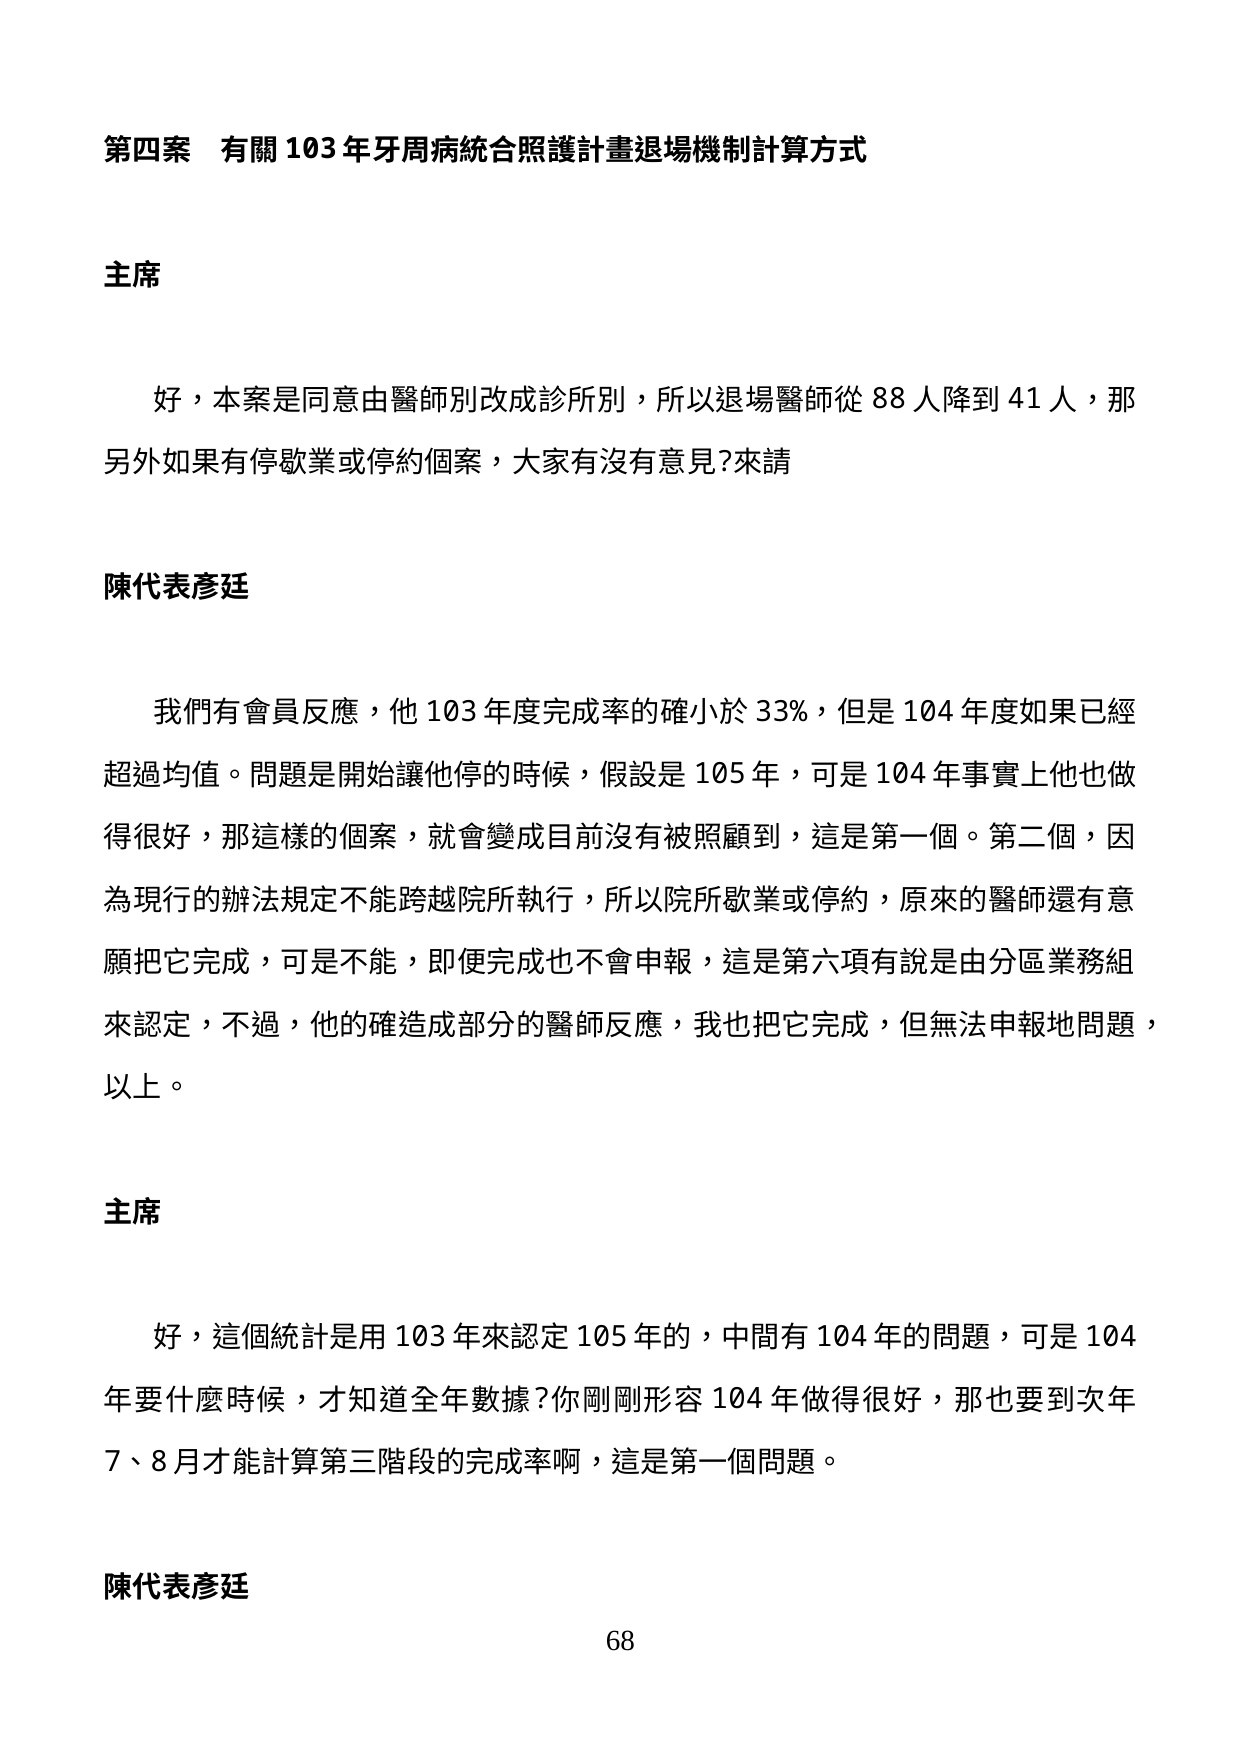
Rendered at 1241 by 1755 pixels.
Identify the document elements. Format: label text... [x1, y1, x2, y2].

text 好，本案是同意由醫師別改成診所別，所以退場醫師從88人降到41人，那另外如果有停歇業或停約個案，大家有沒有意見?來請 [103, 356, 1137, 481]
text 主席 [103, 1168, 1137, 1231]
text 陳代表彥廷 [103, 543, 1137, 606]
text 我們有會員反應，他103年度完成率的確小於33%，但是104年度如果已經超過均值。問題是開始讓他停的時候，假設是105年，可是104年事實上他也做得很好，那這樣的個案，就會變成目前沒有被照顧到，這是第一個。第二個，因為現行的辦法規定不能跨越院所執行，所以院所歇業或停約，原來的醫師還有意願把它完成，可是不能，即便完成也不會申報，這是第六項有說是由分區業務組來認定，不過，他的確造成部分的醫師反應，我也把它完成，但無法申報地問題，以上。 [103, 668, 1137, 1106]
text 陳代表彥廷 [103, 1543, 1137, 1606]
text 主席 [103, 231, 1137, 293]
text 好，這個統計是用103年來認定105年的，中間有104年的問題，可是104年要什麼時候，才知道全年數據?你剛剛形容104年做得很好，那也要到次年7、8月才能計算第三階段的完成率啊，這是第一個問題。 [103, 1293, 1137, 1481]
text 第四案 有關103年牙周病統合照護計畫退場機制計算方式 [103, 106, 1137, 168]
